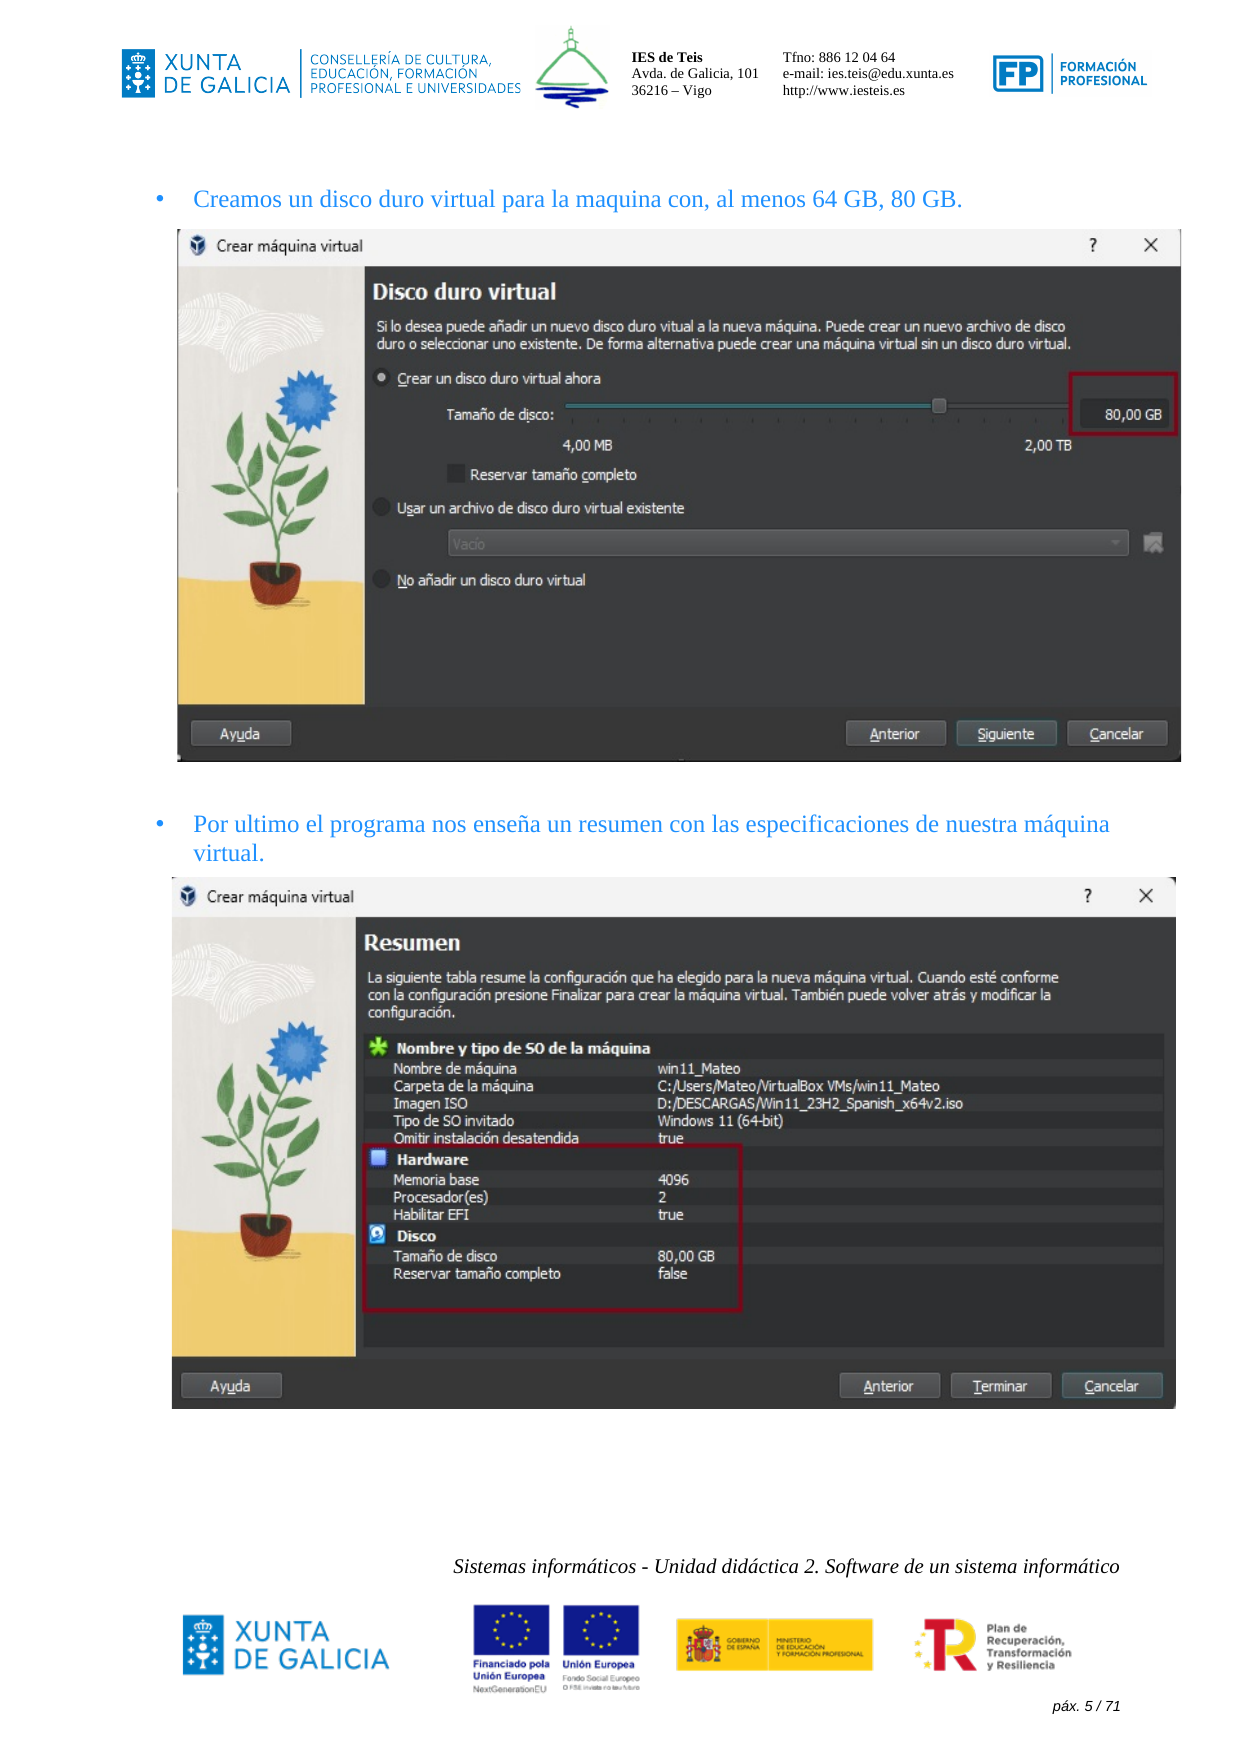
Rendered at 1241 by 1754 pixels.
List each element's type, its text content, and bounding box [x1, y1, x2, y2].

picture [182, 1593, 1085, 1700]
picture [989, 50, 1153, 97]
list Creamos un disco duro virtual para la maquina con, al menos 64 GB, 80 GB. [156, 184, 1122, 213]
picture [171, 877, 1176, 1409]
picture [534, 25, 611, 110]
list Por ultimo el programa nos enseña un resumen con las especificaciones de nuestra máquina virtual. [156, 809, 1122, 867]
picture [121, 49, 521, 98]
picture [177, 229, 1182, 762]
